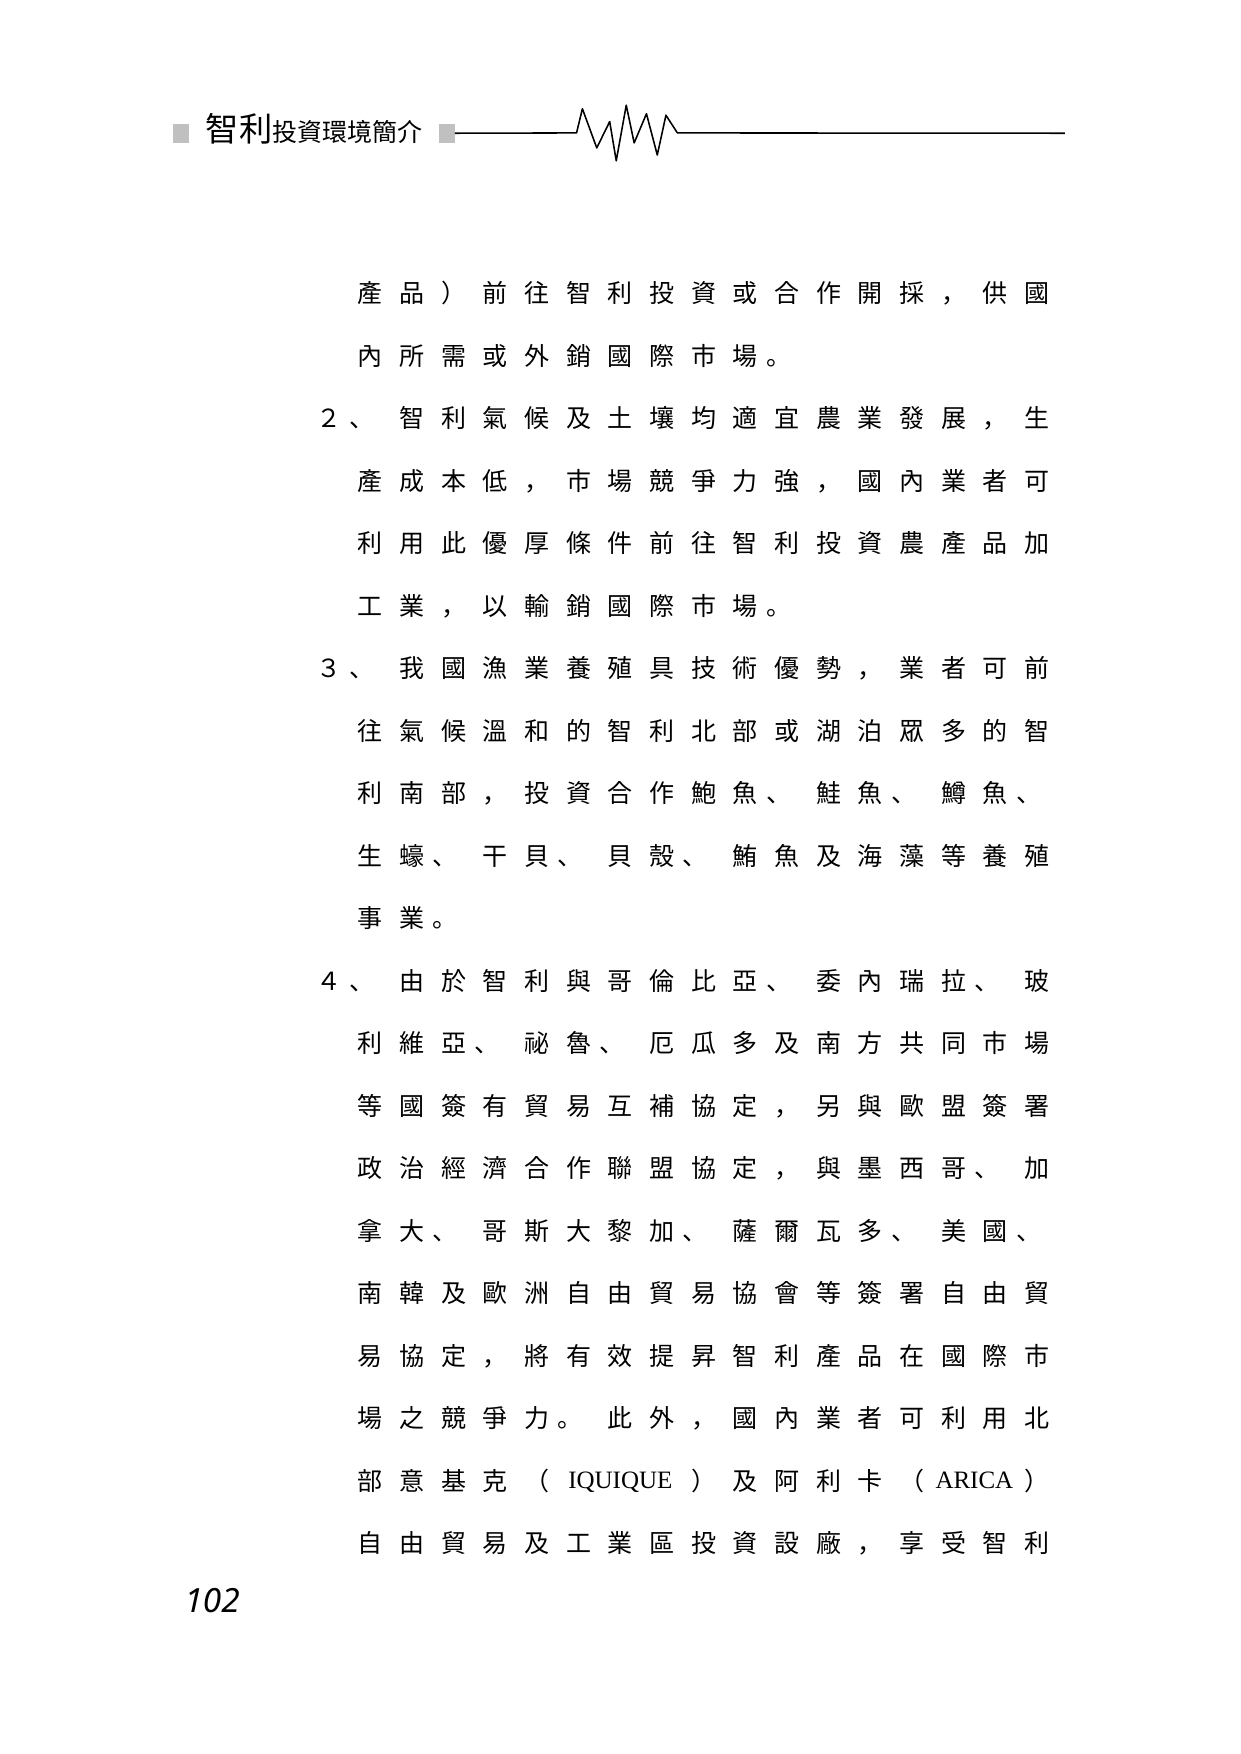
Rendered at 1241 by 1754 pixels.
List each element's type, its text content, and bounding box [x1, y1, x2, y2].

text ２、智利氣候及土壤均適宜農業發展，生產成本低，市場競爭力強，國內業者可利用此優厚條件前往智利投資農產品加工業，以輸銷國際市場。 [281, 375, 1058, 625]
text 產品）前往智利投資或合作開採，供國內所需或外銷國際市場。 [281, 250, 1058, 375]
text ３、我國漁業養殖具技術優勢，業者可前往氣候溫和的智利北部或湖泊眾多的智利南部，投資合作鮑魚、鮭魚、鱒魚、生蠔、干貝、貝殼、鮪魚及海藻等養殖事業。 [281, 625, 1058, 938]
text ４、由於智利與哥倫比亞、委內瑞拉、玻利維亞、祕魯、厄瓜多及南方共同市場等國簽有貿易互補協定，另與歐盟簽署政治經濟合作聯盟協定，與墨西哥、加拿大、哥斯大黎加、薩爾瓦多、美國、南韓及歐洲自由貿易協會等簽署自由貿易協定，將有效提昇智利產品在國際市場之競爭力。此外，國內業者可利用北部意基克（IQUIQUE）及阿利卡（ARICA）自由貿易及工業區投資設廠，享受智利 [281, 938, 1058, 1563]
